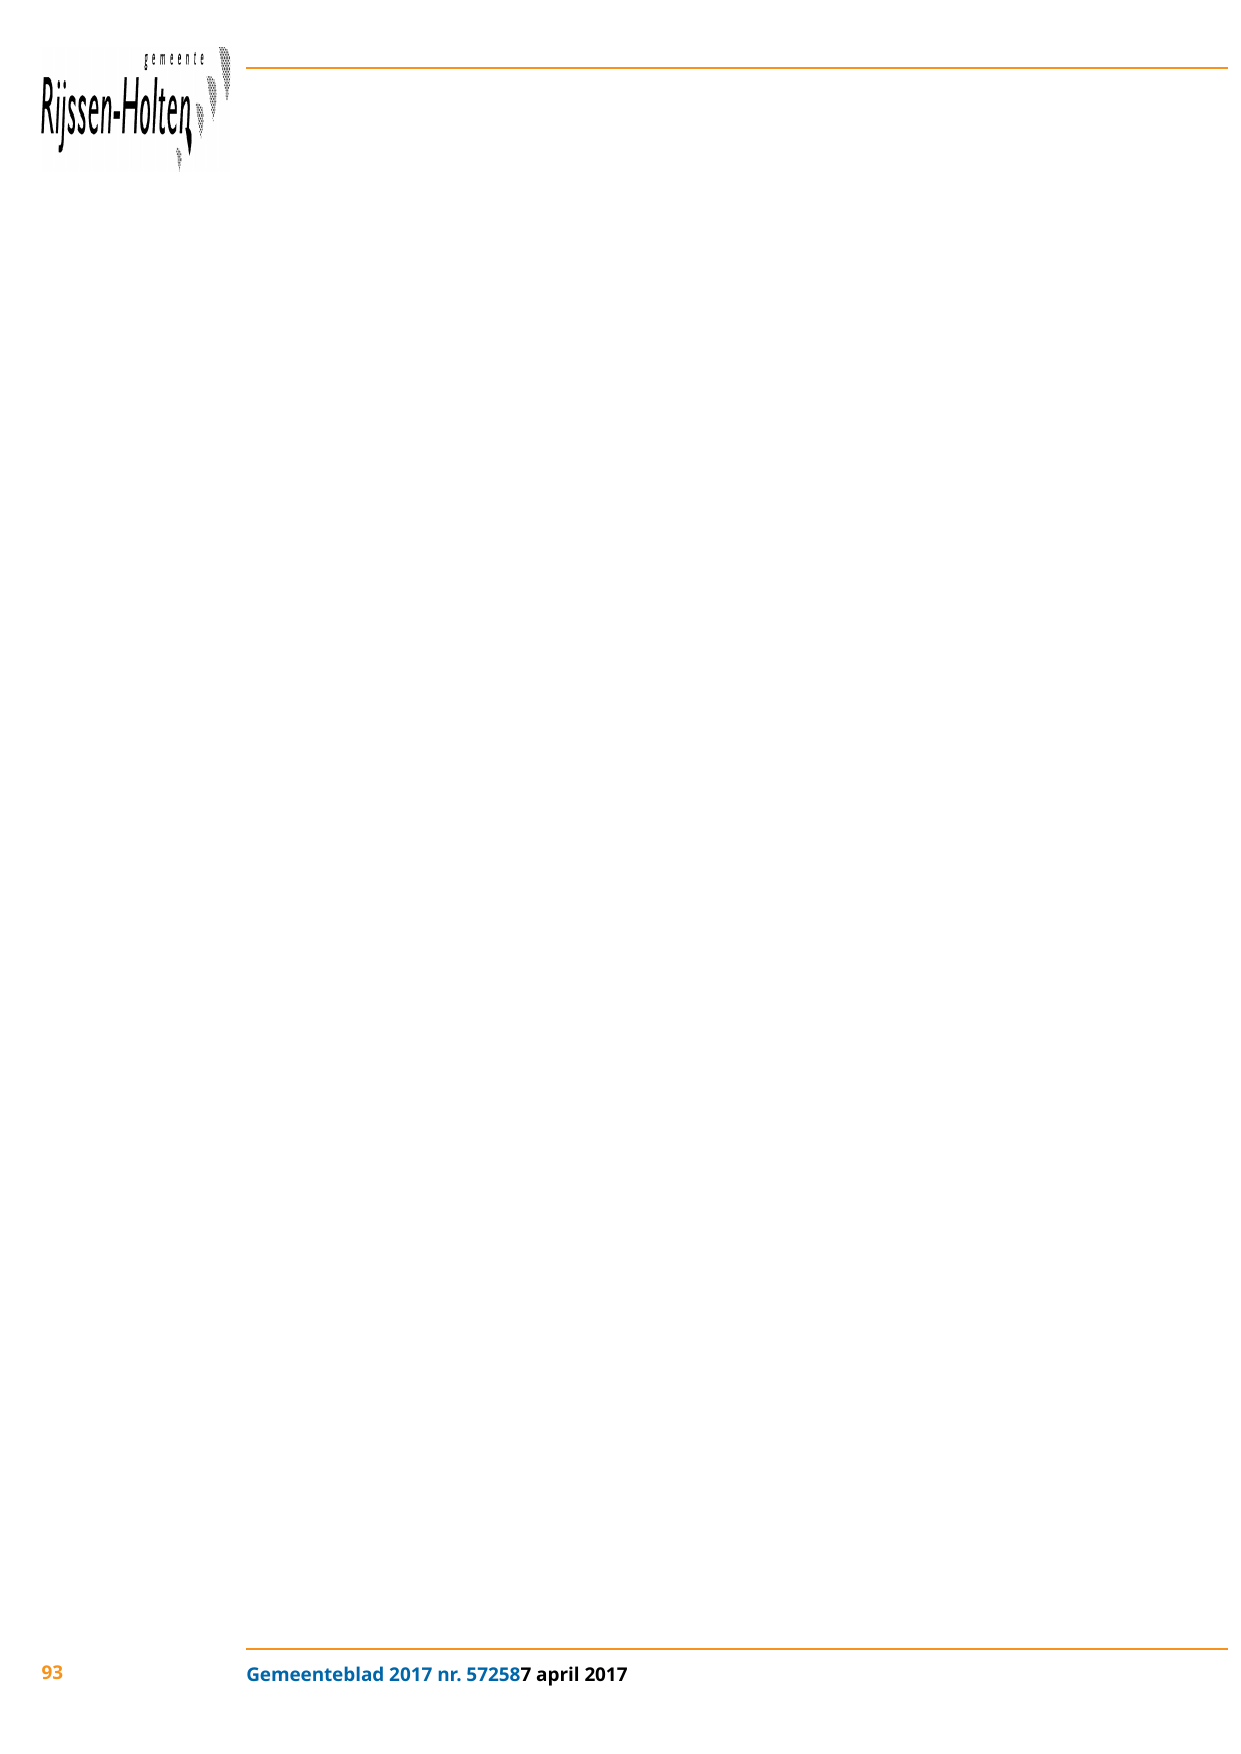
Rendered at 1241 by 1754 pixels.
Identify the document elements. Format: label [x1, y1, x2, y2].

picture [41, 47, 231, 172]
